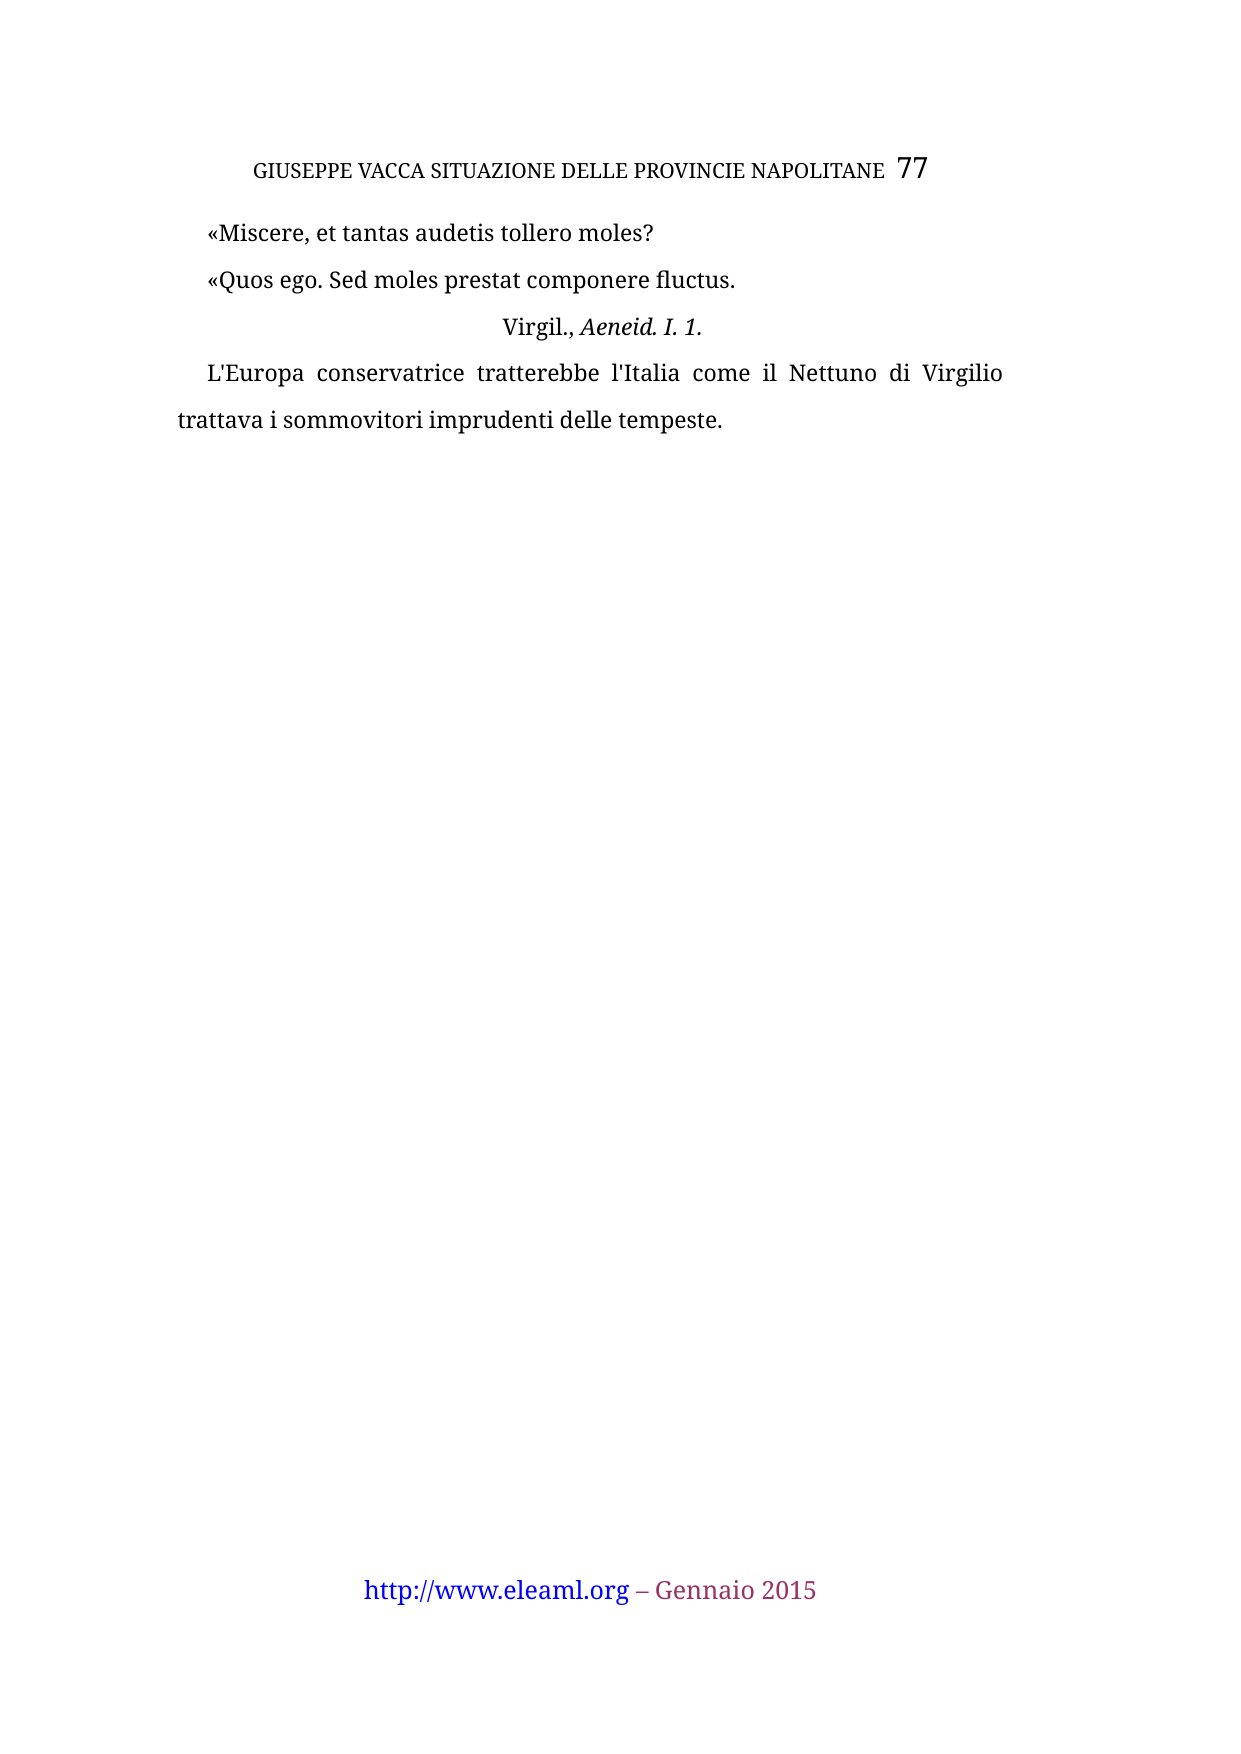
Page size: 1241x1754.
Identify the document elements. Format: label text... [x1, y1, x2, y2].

text L'Europa conservatrice tratterebbe l'Italia come il Nettuno di Virgilio trattava i sommovitori imprudenti delle tempeste. [177, 357, 1004, 436]
text Virgil., Aeneid. I. 1. [177, 311, 1004, 342]
text «Miscere, et tantas audetis tollero moles? [177, 217, 1004, 248]
text «Quos ego. Sed moles prestat componere fluctus. [177, 264, 1004, 295]
